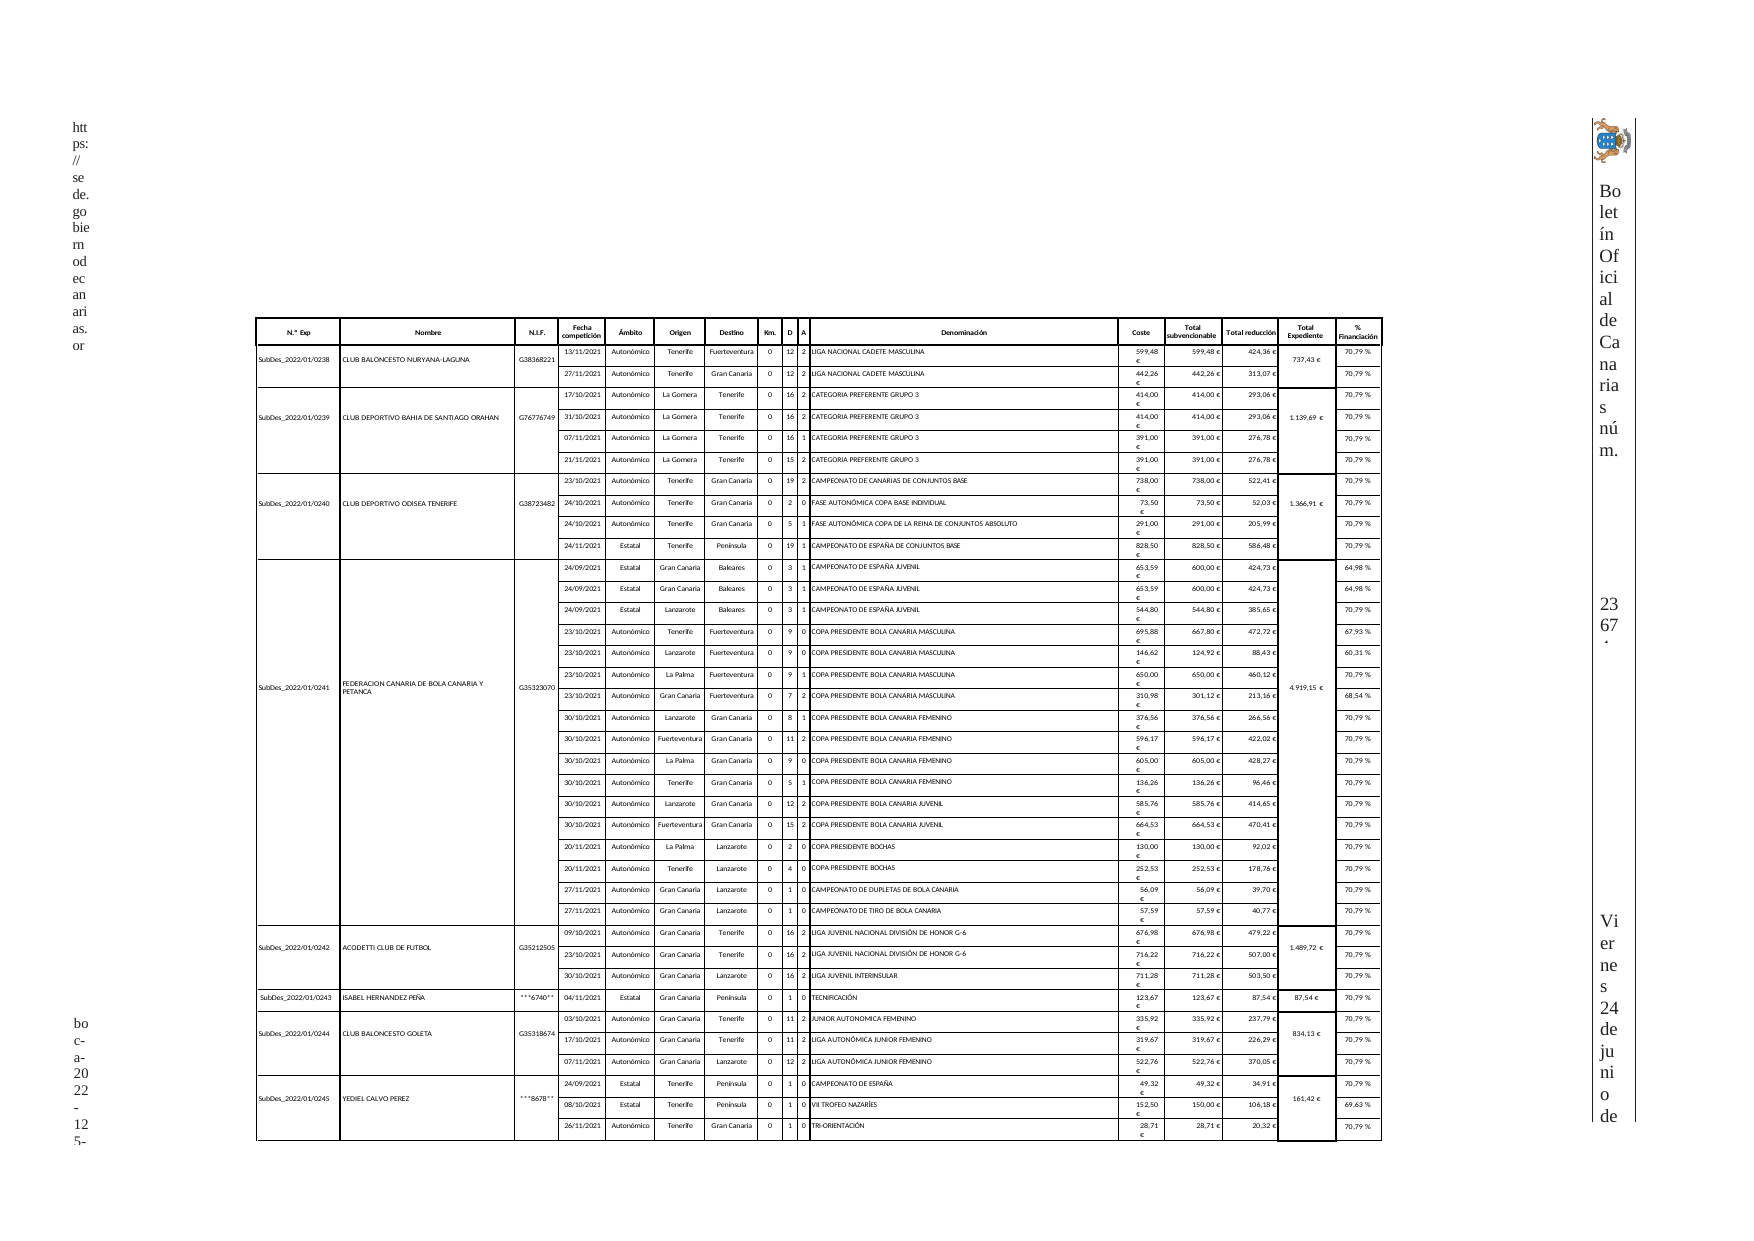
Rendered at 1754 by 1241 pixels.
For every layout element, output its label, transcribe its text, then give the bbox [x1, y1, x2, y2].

table_cell 70,79 % [1337, 925, 1381, 946]
table_cell 428,27 € [1223, 754, 1277, 774]
table_cell COPA PRESIDENTE BOCHAS [811, 840, 1118, 860]
table_cell COPA PRESIDENTE BOLA CANARIA FEMENINO [811, 775, 1118, 796]
table_cell 522,41 € [1223, 474, 1277, 494]
table_cell 12 [783, 1055, 797, 1075]
table_cell 252,53 € [1119, 861, 1164, 882]
table_cell 2 [798, 689, 809, 709]
table_cell Autonómico [606, 711, 654, 731]
table_cell CAMPEONATO DE ESPAÑA JUVENIL [811, 603, 1118, 623]
picture [1594, 118, 1631, 163]
table_cell Fuerteventura [655, 732, 704, 753]
table_cell SubDes_2022/01/0242 [257, 926, 339, 989]
table_cell COPA PRESIDENTE BOLA CANARIA FEMENINO [811, 732, 1118, 753]
table_cell 664,53 € [1119, 818, 1164, 839]
table_cell 738,00 € [1119, 474, 1164, 494]
table_header Origen [655, 319, 704, 344]
table_cell Tenerife [705, 388, 757, 408]
table_cell Fuerteventura [705, 625, 757, 645]
table_cell 0 [758, 797, 782, 817]
table_cell Baleares [705, 560, 757, 581]
table_cell 596,17 € [1165, 732, 1222, 753]
table_cell Autonómico [606, 410, 654, 430]
table_cell 23/10/2021 [559, 646, 605, 667]
table_cell 64,98 % [1337, 581, 1381, 602]
table_header Total reducción [1223, 319, 1277, 344]
table_cell Gran Canaria [705, 496, 757, 516]
table_header Fecha competición [559, 319, 604, 344]
table_cell Gran Canaria [655, 947, 704, 968]
table_cell 57,59 € [1119, 904, 1164, 925]
table_cell 70,79 % [1337, 903, 1381, 925]
table_cell 0 [758, 346, 782, 366]
table_cell 313,07 € [1223, 367, 1277, 387]
table_cell 0 [758, 904, 782, 925]
table_cell 70,79 % [1337, 1118, 1381, 1140]
table_cell 15 [783, 818, 797, 839]
table_cell COPA PRESIDENTE BOLA CANARIA JUVENIL [811, 797, 1118, 817]
table_cell Autonómico [606, 818, 654, 839]
table_cell Estatal [606, 603, 654, 623]
table_cell 04/11/2021 [559, 990, 605, 1011]
table_cell 31/10/2021 [559, 410, 605, 430]
table_cell Estatal [606, 1098, 654, 1118]
table_cell 19 [783, 539, 797, 559]
table_cell 0 [758, 517, 782, 538]
table_cell 27/11/2021 [559, 367, 605, 387]
table_cell 0 [798, 625, 809, 645]
table_cell Autonómico [606, 1119, 654, 1140]
table_cell 2 [798, 926, 809, 946]
table_cell 28,71 € [1165, 1119, 1222, 1140]
table_cell 0 [758, 431, 782, 452]
table_cell 1 [783, 1098, 797, 1118]
table_cell 650,00 € [1165, 668, 1222, 688]
table_cell 70,79 % [1337, 387, 1381, 408]
table_cell 716,22 € [1119, 947, 1164, 968]
table_cell COPA PRESIDENTE BOLA CANARIA MASCULINA [811, 625, 1118, 645]
table_cell Tenerife [655, 1076, 704, 1097]
table_cell Gran Canaria [705, 1119, 757, 1140]
table_cell 711,28 € [1119, 969, 1164, 989]
table_cell Estatal [606, 990, 654, 1011]
table_cell 834,13 € [1279, 1013, 1335, 1075]
table_cell LIGA AUTONÓMICA JUNIOR FEMENINO [811, 1055, 1118, 1075]
table_header Denominación [811, 319, 1117, 344]
table_cell 2 [798, 947, 809, 968]
table_cell Gran Canaria [705, 754, 757, 774]
table_cell Gran Canaria [705, 474, 757, 494]
table_cell Autonómico [606, 926, 654, 946]
table_cell G76776749 [515, 388, 558, 473]
table_cell 442,26 € [1119, 367, 1164, 387]
table_cell 23/10/2021 [559, 474, 605, 494]
table_cell 73,50 € [1119, 496, 1164, 516]
table_cell 676,98 € [1119, 926, 1164, 946]
table_cell 24/09/2021 [559, 1076, 605, 1097]
table_cell La Gomera [655, 431, 704, 452]
table_cell 1.366,91 € [1279, 475, 1335, 559]
table_header N.º Exp [257, 319, 339, 344]
table_cell Tenerife [655, 539, 704, 559]
table_cell 522,76 € [1165, 1055, 1222, 1075]
table_cell Estatal [606, 560, 654, 581]
table_cell Península [705, 1076, 757, 1097]
table_cell Tenerife [655, 775, 704, 796]
table_cell 161,42 € [1279, 1077, 1335, 1140]
table_cell 0 [758, 711, 782, 731]
table_cell 667,80 € [1165, 625, 1222, 645]
table_cell 310,98 € [1119, 689, 1164, 709]
table_cell Tenerife [705, 410, 757, 430]
table_cell 414,00 € [1165, 410, 1222, 430]
table_cell 87,54 € [1223, 990, 1277, 1011]
table_cell Gran Canaria [655, 969, 704, 989]
table_cell 11 [783, 732, 797, 753]
table_cell 0 [798, 861, 809, 882]
table_cell Lanzarote [655, 797, 704, 817]
table_cell 27/11/2021 [559, 904, 605, 925]
table_cell 68,54 % [1337, 688, 1381, 709]
table_cell Autonómico [606, 883, 654, 903]
table_cell 370,05 € [1223, 1055, 1277, 1075]
table_cell COPA PRESIDENTE BOLA CANARIA MASCULINA [811, 646, 1118, 667]
table_cell 70,79 % [1337, 731, 1381, 753]
table_cell 24/11/2021 [559, 539, 605, 559]
table_cell CAMPEONATO DE ESPAÑA DE CONJUNTOS BASE [811, 539, 1118, 559]
table_cell La Palma [655, 840, 704, 860]
table_cell 15 [783, 453, 797, 473]
table_cell La Gomera [655, 410, 704, 430]
table_cell Lanzarote [655, 711, 704, 731]
table_cell 24/10/2021 [559, 517, 605, 538]
table_cell SubDes_2022/01/0244 [257, 1012, 339, 1075]
table_cell 1 [798, 539, 809, 559]
table_cell 664,53 € [1165, 818, 1222, 839]
table_cell 385,65 € [1223, 603, 1277, 623]
table_cell 70,79 % [1337, 1075, 1381, 1097]
table_cell 479,22 € [1223, 926, 1277, 946]
table_cell Tenerife [655, 346, 704, 366]
table_cell 16 [783, 969, 797, 989]
table_cell 24/10/2021 [559, 496, 605, 516]
table_cell Gran Canaria [705, 517, 757, 538]
table_cell 503,50 € [1223, 969, 1277, 989]
table_cell Autonómico [606, 775, 654, 796]
table_cell 237,79 € [1223, 1012, 1277, 1032]
table_cell Península [705, 990, 757, 1011]
table_cell 12 [783, 797, 797, 817]
table_cell 20/11/2021 [559, 840, 605, 860]
table_cell Gran Canaria [655, 1012, 704, 1032]
table_cell SubDes_2022/01/0239 [257, 388, 339, 473]
table_cell Península [705, 539, 757, 559]
table_cell 1 [783, 904, 797, 925]
table_cell 0 [758, 582, 782, 602]
table_cell 69,63 % [1337, 1097, 1381, 1118]
table_cell 30/10/2021 [559, 775, 605, 796]
table_cell SubDes_2022/01/0241 [257, 560, 339, 925]
table_cell CLUB DEPORTIVO ODISEA TENERIFE [341, 474, 514, 559]
table_cell 0 [758, 883, 782, 903]
table_cell 0 [798, 904, 809, 925]
table_cell COPA PRESIDENTE BOLA CANARIA MASCULINA [811, 689, 1118, 709]
text 23674 [1600, 592, 1623, 642]
table_cell 0 [758, 775, 782, 796]
table_cell 27/11/2021 [559, 883, 605, 903]
table_header Km. [759, 319, 781, 344]
table_cell 30/10/2021 [559, 969, 605, 989]
table_cell 2 [798, 1033, 809, 1054]
table_cell 20/11/2021 [559, 861, 605, 882]
table_cell 0 [758, 1119, 782, 1140]
table_cell Autonómico [606, 754, 654, 774]
table_cell 0 [758, 840, 782, 860]
table_cell 828,50 € [1119, 539, 1164, 559]
table_cell 586,48 € [1223, 539, 1277, 559]
table_cell Autonómico [606, 646, 654, 667]
table_cell 70,79 % [1337, 1011, 1381, 1032]
table_cell 70,79 % [1337, 667, 1381, 688]
table_cell 28,71 € [1119, 1119, 1164, 1140]
table_cell 39,70 € [1223, 883, 1277, 903]
table_cell 0 [758, 1055, 782, 1075]
table_cell FASE AUTONÓMICA COPA BASE INDIVIDUAL [811, 496, 1118, 516]
table_cell Autonómico [606, 388, 654, 408]
table_cell Autonómico [606, 904, 654, 925]
table_cell 737,43 € [1279, 346, 1335, 387]
table_cell 0 [798, 990, 809, 1011]
table_cell 391,00 € [1119, 453, 1164, 473]
table_cell 522,76 € [1119, 1055, 1164, 1075]
table_cell 8 [783, 711, 797, 731]
table_cell Tenerife [705, 926, 757, 946]
table_cell Lanzarote [705, 861, 757, 882]
table_cell Autonómico [606, 1055, 654, 1075]
table_cell 2 [798, 453, 809, 473]
table_cell FEDERACION CANARIA DE BOLA CANARIA Y PETANCA [341, 560, 514, 925]
table_cell Tenerife [705, 431, 757, 452]
table_cell Gran Canaria [705, 711, 757, 731]
table_cell 70,79 % [1337, 430, 1381, 452]
table_cell 152,50 € [1119, 1098, 1164, 1118]
table_cell Lanzarote [705, 840, 757, 860]
table_cell COPA PRESIDENTE BOLA CANARIA FEMENINO [811, 711, 1118, 731]
table_cell 266,56 € [1223, 711, 1277, 731]
table_cell ***8678** [515, 1076, 558, 1140]
table_cell COPA PRESIDENTE BOCHAS [811, 861, 1118, 882]
table_cell G35212505 [515, 926, 558, 989]
table_cell 146,62 € [1119, 646, 1164, 667]
table_cell Autonómico [606, 861, 654, 882]
table_header % Financiación [1337, 319, 1381, 344]
table_cell Gran Canaria [655, 883, 704, 903]
table_cell 301,12 € [1165, 689, 1222, 709]
table_cell 0 [758, 861, 782, 882]
table_cell G35318674 [515, 1012, 558, 1075]
table_cell 291,00 € [1165, 517, 1222, 538]
table_cell Gran Canaria [705, 797, 757, 817]
table_cell 1 [783, 1119, 797, 1140]
table_cell Autonómico [606, 1033, 654, 1054]
table_cell 40,77 € [1223, 904, 1277, 925]
table_cell SubDes_2022/01/0245 [257, 1076, 339, 1140]
table_cell 460,12 € [1223, 668, 1277, 688]
table_cell 2 [783, 496, 797, 516]
table_cell 60,31 % [1337, 645, 1381, 667]
table_cell 599,48 € [1119, 346, 1164, 366]
table_cell 0 [798, 496, 809, 516]
table_cell 70,79 % [1337, 602, 1381, 623]
table_cell Autonómico [606, 346, 654, 366]
table_cell 23/10/2021 [559, 668, 605, 688]
table_cell 0 [758, 969, 782, 989]
table_cell Autonómico [606, 367, 654, 387]
table_cell 70,79 % [1337, 473, 1381, 494]
table_cell Tenerife [705, 453, 757, 473]
table_cell 605,00 € [1119, 754, 1164, 774]
table_cell 0 [758, 539, 782, 559]
table_cell 472,72 € [1223, 625, 1277, 645]
table_cell ***6740** [515, 990, 558, 1011]
table_cell 0 [758, 754, 782, 774]
table_cell 5 [783, 517, 797, 538]
table_cell 16 [783, 926, 797, 946]
table_cell Tenerife [705, 1012, 757, 1032]
table_cell 0 [758, 410, 782, 430]
table_cell Gran Canaria [655, 1033, 704, 1054]
table_cell 507,00 € [1223, 947, 1277, 968]
table_cell JUNIOR AUTONOMICA FEMENINO [811, 1012, 1118, 1032]
table_cell 26/11/2021 [559, 1119, 605, 1140]
table_cell 19 [783, 474, 797, 494]
table_cell 828,50 € [1165, 539, 1222, 559]
table_cell 4.919,15 € [1279, 561, 1335, 925]
table_cell CLUB BALONCESTO GOLETA [341, 1012, 514, 1075]
table_cell Gran Canaria [655, 926, 704, 946]
table_cell Península [705, 1098, 757, 1118]
table_cell COPA PRESIDENTE BOLA CANARIA MASCULINA [811, 668, 1118, 688]
table_cell 70,79 % [1337, 774, 1381, 796]
table_cell 30/10/2021 [559, 711, 605, 731]
table_cell 20,32 € [1223, 1119, 1277, 1140]
table_cell 56,09 € [1165, 883, 1222, 903]
table_cell 291,00 € [1119, 517, 1164, 538]
table_cell 87,54 € [1279, 991, 1335, 1011]
table_cell Lanzarote [655, 603, 704, 623]
table_cell Autonómico [606, 431, 654, 452]
table_cell Autonómico [606, 1012, 654, 1032]
table_cell 3 [783, 560, 797, 581]
table_cell 9 [783, 668, 797, 688]
table_cell Autonómico [606, 453, 654, 473]
table_cell 23/10/2021 [559, 947, 605, 968]
table_cell 17/10/2021 [559, 1033, 605, 1054]
table_cell Gran Canaria [655, 990, 704, 1011]
table_cell 650,00 € [1119, 668, 1164, 688]
table_cell 70,79 % [1337, 860, 1381, 882]
table_cell Gran Canaria [705, 732, 757, 753]
table_cell COPA PRESIDENTE BOLA CANARIA JUVENIL [811, 818, 1118, 839]
table_cell 30/10/2021 [559, 797, 605, 817]
table_header Total Expediente [1279, 319, 1335, 344]
table_cell 1 [783, 1076, 797, 1097]
table_cell Tenerife [655, 625, 704, 645]
table_cell 70,79 % [1337, 1054, 1381, 1075]
table_cell TRI-ORIENTACIÓN [811, 1119, 1118, 1140]
table_cell 0 [758, 689, 782, 709]
table_cell 70,79 % [1337, 710, 1381, 731]
table_cell 0 [758, 1012, 782, 1032]
table_cell La Gomera [655, 388, 704, 408]
table_cell 150,00 € [1165, 1098, 1222, 1118]
table_cell Estatal [606, 582, 654, 602]
table_cell 1.489,72 € [1279, 927, 1335, 989]
table_cell 52,03 € [1223, 496, 1277, 516]
table_cell 0 [758, 367, 782, 387]
table_cell 319,67 € [1119, 1033, 1164, 1054]
table_cell Autonómico [606, 732, 654, 753]
table_cell 414,00 € [1165, 388, 1222, 408]
table_cell 70,79 % [1337, 796, 1381, 817]
table_cell SubDes_2022/01/0240 [257, 474, 339, 559]
table_cell 0 [758, 1076, 782, 1097]
table_cell Autonómico [606, 496, 654, 516]
table_cell CAMPEONATO DE ESPAÑA JUVENIL [811, 560, 1118, 581]
table_cell LIGA JUVENIL NACIONAL DIVISIÓN DE HONOR G-6 [811, 926, 1118, 946]
table_cell CAMPEONATO DE CANARIAS DE CONJUNTOS BASE [811, 474, 1118, 494]
table_cell 08/10/2021 [559, 1098, 605, 1118]
table_cell 49,32 € [1165, 1076, 1222, 1097]
table_cell 653,59 € [1119, 560, 1164, 581]
table_cell YEDIEL CALVO PEREZ [341, 1076, 514, 1140]
table_cell 16 [783, 410, 797, 430]
table_cell 70,79 % [1337, 882, 1381, 903]
text boc-a-2022-125-2109 [74, 1015, 92, 1145]
table_cell 70,79 % [1337, 366, 1381, 387]
table_cell 585,76 € [1119, 797, 1164, 817]
table_cell 2 [798, 969, 809, 989]
table_cell CAMPEONATO DE ESPAÑA [811, 1076, 1118, 1097]
table_cell 21/11/2021 [559, 453, 605, 473]
table_cell 73,50 € [1165, 496, 1222, 516]
table_cell 70,79 % [1337, 989, 1381, 1011]
table_cell 600,00 € [1165, 560, 1222, 581]
table_cell Autonómico [606, 668, 654, 688]
table_cell 7 [783, 689, 797, 709]
table_cell 12 [783, 346, 797, 366]
table_cell Fuerteventura [705, 668, 757, 688]
table_cell 2 [798, 1055, 809, 1075]
table_header Total subvencionable [1166, 319, 1221, 344]
table_cell 24/09/2021 [559, 560, 605, 581]
table_cell 123,67 € [1165, 990, 1222, 1011]
table_cell LIGA JUVENIL NACIONAL DIVISIÓN DE HONOR G-6 [811, 947, 1118, 968]
table_cell 391,00 € [1119, 431, 1164, 452]
table_cell 376,56 € [1165, 711, 1222, 731]
table_cell 16 [783, 431, 797, 452]
table_cell 2 [798, 410, 809, 430]
table_cell 70,79 % [1337, 495, 1381, 516]
table_cell TECNIFICACIÓN [811, 990, 1118, 1011]
table_cell 2 [798, 346, 809, 366]
table_cell Lanzarote [705, 904, 757, 925]
table_cell 605,00 € [1165, 754, 1222, 774]
table_cell 178,76 € [1223, 861, 1277, 882]
table_cell 252,53 € [1165, 861, 1222, 882]
table_cell 17/10/2021 [559, 388, 605, 408]
table_cell 1 [783, 883, 797, 903]
table_cell 0 [758, 474, 782, 494]
table_cell 2 [798, 1012, 809, 1032]
table_cell 653,59 € [1119, 582, 1164, 602]
table_cell CATEGORIA PREFERENTE GRUPO 3 [811, 388, 1118, 408]
table_cell 1 [798, 582, 809, 602]
table_cell 738,00 € [1165, 474, 1222, 494]
table_cell 213,16 € [1223, 689, 1277, 709]
text Viernes 24 de junio de 2022 [1600, 910, 1623, 1124]
table_cell 70,79 % [1337, 968, 1381, 989]
table_cell Tenerife [655, 1119, 704, 1140]
table_cell CATEGORIA PREFERENTE GRUPO 3 [811, 431, 1118, 452]
table_cell 716,22 € [1165, 947, 1222, 968]
table_cell 544,80 € [1119, 603, 1164, 623]
table_cell La Gomera [655, 453, 704, 473]
table_cell 70,79 % [1337, 344, 1381, 366]
table_cell 676,98 € [1165, 926, 1222, 946]
table_cell Tenerife [655, 496, 704, 516]
table_cell Gran Canaria [655, 689, 704, 709]
table_cell 1 [798, 431, 809, 452]
table_cell 0 [758, 1033, 782, 1054]
table_cell 424,73 € [1223, 582, 1277, 602]
table_cell 0 [798, 646, 809, 667]
table_cell 23/10/2021 [559, 689, 605, 709]
table_cell CLUB DEPORTIVO BAHIA DE SANTIAGO ORAHAN [341, 388, 514, 473]
table_cell Lanzarote [705, 969, 757, 989]
table_cell Gran Canaria [655, 904, 704, 925]
table_cell G38368221 [515, 346, 558, 387]
table_cell 0 [758, 603, 782, 623]
table_cell Lanzarote [705, 883, 757, 903]
table_cell 2 [798, 818, 809, 839]
table_cell 0 [758, 818, 782, 839]
table_cell 30/10/2021 [559, 754, 605, 774]
table_cell 70,79 % [1337, 409, 1381, 430]
table_cell Fuerteventura [705, 689, 757, 709]
table_cell 24/09/2021 [559, 603, 605, 623]
table_cell 70,79 % [1337, 538, 1381, 559]
table_cell 0 [798, 754, 809, 774]
table_cell LIGA NACIONAL CADETE MASCULINA [811, 367, 1118, 387]
table_cell 376,56 € [1119, 711, 1164, 731]
table_cell 57,59 € [1165, 904, 1222, 925]
table_cell LIGA JUVENIL INTERINSULAR [811, 969, 1118, 989]
table_cell LIGA NACIONAL CADETE MASCULINA [811, 346, 1118, 366]
table_cell 11 [783, 1012, 797, 1032]
table_cell 30/10/2021 [559, 732, 605, 753]
table_cell 3 [783, 582, 797, 602]
table_cell 0 [758, 926, 782, 946]
table_cell 130,00 € [1165, 840, 1222, 860]
table_cell Tenerife [705, 947, 757, 968]
table_cell 1 [798, 560, 809, 581]
text Boletín Oficial de Canarias núm. 125 [1599, 180, 1622, 462]
table_cell 1 [798, 775, 809, 796]
table_cell CATEGORIA PREFERENTE GRUPO 3 [811, 410, 1118, 430]
table_cell Tenerife [655, 1098, 704, 1118]
table_cell 1.139,69 € [1279, 389, 1335, 473]
table_cell 596,17 € [1119, 732, 1164, 753]
table_cell 24/09/2021 [559, 582, 605, 602]
table_cell 70,79 % [1337, 1032, 1381, 1054]
table_cell 1 [798, 668, 809, 688]
table_cell 70,79 % [1337, 839, 1381, 860]
table_cell Autonómico [606, 969, 654, 989]
table_cell 07/11/2021 [559, 431, 605, 452]
table_cell 16 [783, 388, 797, 408]
table_cell Fuerteventura [655, 818, 704, 839]
table_cell 293,06 € [1223, 388, 1277, 408]
table_cell CAMPEONATO DE TIRO DE BOLA CANARIA [811, 904, 1118, 925]
table_cell 5 [783, 775, 797, 796]
table_cell Lanzarote [705, 1055, 757, 1075]
table_cell 70,79 % [1337, 817, 1381, 839]
table_cell Gran Canaria [655, 560, 704, 581]
table_cell 123,67 € [1119, 990, 1164, 1011]
table_cell CATEGORIA PREFERENTE GRUPO 3 [811, 453, 1118, 473]
table_cell 1 [798, 711, 809, 731]
table_cell Autonómico [606, 947, 654, 968]
table_cell 2 [798, 367, 809, 387]
table_cell Gran Canaria [705, 367, 757, 387]
table_cell 442,26 € [1165, 367, 1222, 387]
table_header D [783, 319, 797, 344]
table_cell 67,93 % [1337, 624, 1381, 645]
table_cell 124,92 € [1165, 646, 1222, 667]
table_cell 2 [798, 388, 809, 408]
table_cell 335,92 € [1119, 1012, 1164, 1032]
table_cell 1 [798, 603, 809, 623]
table_header A [799, 319, 809, 344]
table_cell 711,28 € [1165, 969, 1222, 989]
table_cell 695,88 € [1119, 625, 1164, 645]
table_header Ámbito [606, 319, 653, 344]
table_cell 03/10/2021 [559, 1012, 605, 1032]
table_cell 414,00 € [1119, 410, 1164, 430]
table_cell 0 [758, 560, 782, 581]
table_cell 422,02 € [1223, 732, 1277, 753]
table_cell 49,32 € [1119, 1076, 1164, 1097]
table_cell Gran Canaria [655, 1055, 704, 1075]
table_cell 106,18 € [1223, 1098, 1277, 1118]
table_cell 34,91 € [1223, 1076, 1277, 1097]
table_header Coste [1119, 319, 1164, 344]
table_cell 205,99 € [1223, 517, 1277, 538]
table_cell Autonómico [606, 625, 654, 645]
table_cell 0 [798, 840, 809, 860]
table_cell 13/11/2021 [559, 346, 605, 366]
table_cell 88,43 € [1223, 646, 1277, 667]
table_cell Baleares [705, 603, 757, 623]
table_cell 70,79 % [1337, 753, 1381, 774]
table_cell 0 [758, 990, 782, 1011]
table_cell 23/10/2021 [559, 625, 605, 645]
table_cell 0 [798, 883, 809, 903]
table_cell 319,67 € [1165, 1033, 1222, 1054]
table_cell ISABEL HERNANDEZ PEÑA [341, 990, 514, 1011]
table_cell Fuerteventura [705, 646, 757, 667]
table_cell 9 [783, 646, 797, 667]
table_cell Fuerteventura [705, 346, 757, 366]
table_cell 276,78 € [1223, 431, 1277, 452]
table_header Nombre [341, 319, 514, 344]
table_cell 0 [758, 388, 782, 408]
table_cell 391,00 € [1165, 453, 1222, 473]
table_cell VII TROFEO NAZARÍES [811, 1098, 1118, 1118]
table_cell 2 [798, 474, 809, 494]
table_cell SubDes_2022/01/0238 [257, 345, 339, 387]
table_cell LIGA AUTONÓMICA JUNIOR FEMENINO [811, 1033, 1118, 1054]
table_cell 70,79 % [1337, 946, 1381, 968]
table_cell 09/10/2021 [559, 926, 605, 946]
table_cell Tenerife [655, 861, 704, 882]
table_cell 0 [798, 1098, 809, 1118]
table_cell 470,41 € [1223, 818, 1277, 839]
table_cell 1 [798, 517, 809, 538]
table_cell 16 [783, 947, 797, 968]
table_cell 414,65 € [1223, 797, 1277, 817]
table_cell La Palma [655, 754, 704, 774]
table_cell 136,26 € [1165, 775, 1222, 796]
table_cell Autonómico [606, 689, 654, 709]
table_cell 0 [758, 947, 782, 968]
table_cell 136,26 € [1119, 775, 1164, 796]
table_cell FASE AUTONÓMICA COPA DE LA REINA DE CONJUNTOS ABSOLUTO [811, 517, 1118, 538]
table_cell COPA PRESIDENTE BOLA CANARIA FEMENINO [811, 754, 1118, 774]
table_cell 0 [758, 668, 782, 688]
table_cell 293,06 € [1223, 410, 1277, 430]
table_cell 0 [798, 1119, 809, 1140]
table_cell Gran Canaria [655, 582, 704, 602]
table_cell Estatal [606, 1076, 654, 1097]
table_cell G38723482 [515, 474, 558, 559]
table_cell Autonómico [606, 474, 654, 494]
table_cell SubDes_2022/01/0243 [257, 990, 339, 1011]
table_cell Tenerife [655, 474, 704, 494]
table_cell La Palma [655, 668, 704, 688]
table_cell 2 [798, 732, 809, 753]
table_cell 0 [758, 1098, 782, 1118]
table_cell 4 [783, 861, 797, 882]
table_cell 335,92 € [1165, 1012, 1222, 1032]
table_cell G35323070 [515, 560, 558, 925]
table_cell 391,00 € [1165, 431, 1222, 452]
table_cell Tenerife [705, 1033, 757, 1054]
table_cell 70,79 % [1337, 452, 1381, 473]
table_cell 0 [758, 496, 782, 516]
table_cell 0 [798, 1076, 809, 1097]
table_cell Lanzarote [655, 646, 704, 667]
table_header Destino [706, 319, 757, 344]
table_cell 11 [783, 1033, 797, 1054]
table_cell 30/10/2021 [559, 818, 605, 839]
table_cell 600,00 € [1165, 582, 1222, 602]
table_cell 585,76 € [1165, 797, 1222, 817]
table_cell 2 [783, 840, 797, 860]
table_cell 276,78 € [1223, 453, 1277, 473]
table_cell 07/11/2021 [559, 1055, 605, 1075]
table_cell ACODETTI CLUB DE FUTBOL [341, 926, 514, 989]
table_cell 12 [783, 367, 797, 387]
table_cell 9 [783, 754, 797, 774]
table_cell 0 [758, 453, 782, 473]
table_cell CAMPEONATO DE DUPLETAS DE BOLA CANARIA [811, 883, 1118, 903]
table_cell 130,00 € [1119, 840, 1164, 860]
table_cell 0 [758, 625, 782, 645]
table_cell Baleares [705, 582, 757, 602]
table_cell 92,02 € [1223, 840, 1277, 860]
table_cell Tenerife [655, 517, 704, 538]
table_cell Autonómico [606, 840, 654, 860]
table_cell CAMPEONATO DE ESPAÑA JUVENIL [811, 582, 1118, 602]
text https://sede.gobiernodecanarias.org/boc [72, 118, 91, 353]
table_cell 2 [798, 797, 809, 817]
table_cell 3 [783, 603, 797, 623]
table_cell 599,48 € [1165, 346, 1222, 366]
table_cell Tenerife [655, 367, 704, 387]
table_cell CLUB BALONCESTO NURYANA-LAGUNA [341, 346, 514, 387]
table_cell Gran Canaria [705, 775, 757, 796]
table_cell 226,29 € [1223, 1033, 1277, 1054]
table_cell 424,36 € [1223, 346, 1277, 366]
table_cell 96,46 € [1223, 775, 1277, 796]
table_cell Gran Canaria [705, 818, 757, 839]
table_cell 414,00 € [1119, 388, 1164, 408]
table_cell 424,73 € [1223, 560, 1277, 581]
table_cell 64,98 % [1337, 559, 1381, 581]
table_cell 0 [758, 646, 782, 667]
table_cell 544,80 € [1165, 603, 1222, 623]
table_cell Estatal [606, 539, 654, 559]
table_cell 1 [783, 990, 797, 1011]
table_cell 9 [783, 625, 797, 645]
table_header N.I.F. [516, 319, 557, 344]
table_cell Autonómico [606, 517, 654, 538]
table_cell 0 [758, 732, 782, 753]
table_cell 56,09 € [1119, 883, 1164, 903]
table_cell Autonómico [606, 797, 654, 817]
table_cell 70,79 % [1337, 516, 1381, 538]
